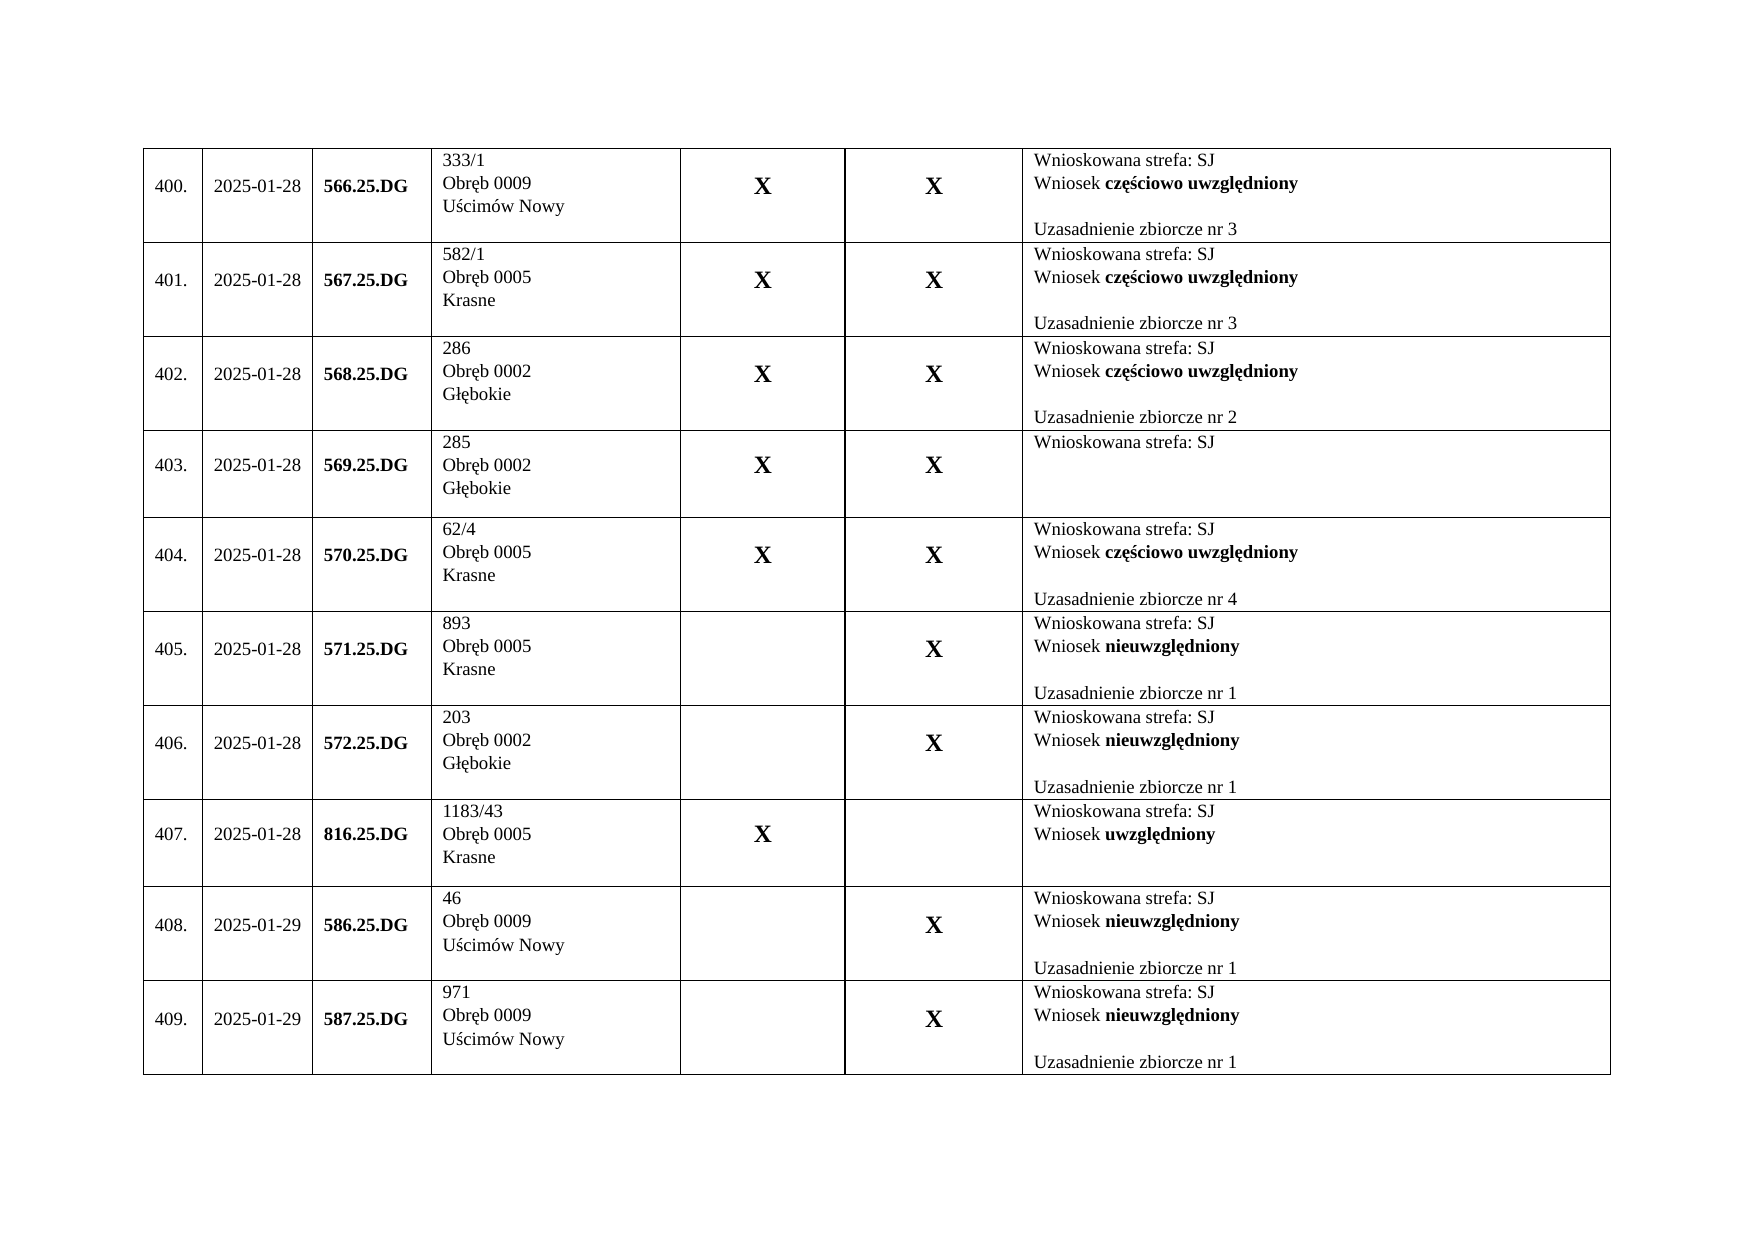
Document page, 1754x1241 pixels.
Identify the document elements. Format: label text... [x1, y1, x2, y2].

table_cell X [846, 243, 1022, 336]
table_cell 568.25.DG [313, 337, 431, 429]
table_cell 2025-01-28 [203, 518, 312, 611]
table_cell 2025-01-28 [203, 431, 312, 517]
table_cell 400. [144, 149, 202, 242]
table_cell X [846, 887, 1022, 980]
table_cell Wnioskowana strefa: SJ [1023, 431, 1610, 517]
table_cell 2025-01-28 [203, 612, 312, 705]
table_cell X [681, 149, 844, 242]
table_cell 402. [144, 337, 202, 429]
table_cell 46 Obręb 0009 Uścimów Nowy [432, 887, 680, 980]
table_cell 404. [144, 518, 202, 611]
table_cell [681, 706, 844, 799]
table_cell 572.25.DG [313, 706, 431, 799]
table_cell 203 Obręb 0002 Głębokie [432, 706, 680, 799]
table_cell [846, 800, 1022, 886]
table_cell X [846, 612, 1022, 705]
table_cell [681, 887, 844, 980]
table_cell 286 Obręb 0002 Głębokie [432, 337, 680, 429]
table_cell 582/1 Obręb 0005 Krasne [432, 243, 680, 336]
table_cell 409. [144, 981, 202, 1074]
table_cell 62/4 Obręb 0005 Krasne [432, 518, 680, 611]
table_cell 566.25.DG [313, 149, 431, 242]
table_cell X [681, 337, 844, 429]
table_cell [681, 612, 844, 705]
table_cell 2025-01-28 [203, 243, 312, 336]
table_cell 971 Obręb 0009 Uścimów Nowy [432, 981, 680, 1074]
table_cell 569.25.DG [313, 431, 431, 517]
table_cell 2025-01-28 [203, 706, 312, 799]
table_cell 2025-01-28 [203, 800, 312, 886]
table_cell X [846, 981, 1022, 1074]
table_cell Wnioskowana strefa: SJ Wniosek nieuwzględniony Uzasadnienie zbiorcze nr 1 [1023, 706, 1610, 799]
table_cell 893 Obręb 0005 Krasne [432, 612, 680, 705]
table_cell X [681, 431, 844, 517]
table_cell 401. [144, 243, 202, 336]
table_cell 408. [144, 887, 202, 980]
table_cell 407. [144, 800, 202, 886]
table_cell Wnioskowana strefa: SJ Wniosek częściowo uwzględniony Uzasadnienie zbiorcze nr 4 [1023, 518, 1610, 611]
table_cell X [846, 518, 1022, 611]
table_cell X [681, 800, 844, 886]
table_cell X [681, 243, 844, 336]
table_cell 2025-01-29 [203, 887, 312, 980]
table_cell X [846, 431, 1022, 517]
table_cell [681, 981, 844, 1074]
table_cell X [846, 706, 1022, 799]
table_cell 406. [144, 706, 202, 799]
table_cell Wnioskowana strefa: SJ Wniosek częściowo uwzględniony Uzasadnienie zbiorcze nr 3 [1023, 243, 1610, 336]
table_cell 586.25.DG [313, 887, 431, 980]
table_cell Wnioskowana strefa: SJ Wniosek nieuwzględniony Uzasadnienie zbiorcze nr 1 [1023, 981, 1610, 1074]
table_cell Wnioskowana strefa: SJ Wniosek częściowo uwzględniony Uzasadnienie zbiorcze nr 2 [1023, 337, 1610, 429]
table_cell 816.25.DG [313, 800, 431, 886]
table_cell 2025-01-29 [203, 981, 312, 1074]
table_cell 403. [144, 431, 202, 517]
table_cell Wnioskowana strefa: SJ Wniosek częściowo uwzględniony Uzasadnienie zbiorcze nr 3 [1023, 149, 1610, 242]
table_cell 285 Obręb 0002 Głębokie [432, 431, 680, 517]
table_cell 1183/43 Obręb 0005 Krasne [432, 800, 680, 886]
table_cell X [846, 149, 1022, 242]
table_cell 2025-01-28 [203, 149, 312, 242]
table_cell 2025-01-28 [203, 337, 312, 429]
table_cell 587.25.DG [313, 981, 431, 1074]
table_cell 405. [144, 612, 202, 705]
table_cell 333/1 Obręb 0009 Uścimów Nowy [432, 149, 680, 242]
table_cell Wnioskowana strefa: SJ Wniosek nieuwzględniony Uzasadnienie zbiorcze nr 1 [1023, 612, 1610, 705]
table_cell 570.25.DG [313, 518, 431, 611]
table_cell 567.25.DG [313, 243, 431, 336]
table_cell 571.25.DG [313, 612, 431, 705]
table_cell X [846, 337, 1022, 429]
table_cell X [681, 518, 844, 611]
table_cell Wnioskowana strefa: SJ Wniosek uwzględniony [1023, 800, 1610, 886]
table_cell Wnioskowana strefa: SJ Wniosek nieuwzględniony Uzasadnienie zbiorcze nr 1 [1023, 887, 1610, 980]
